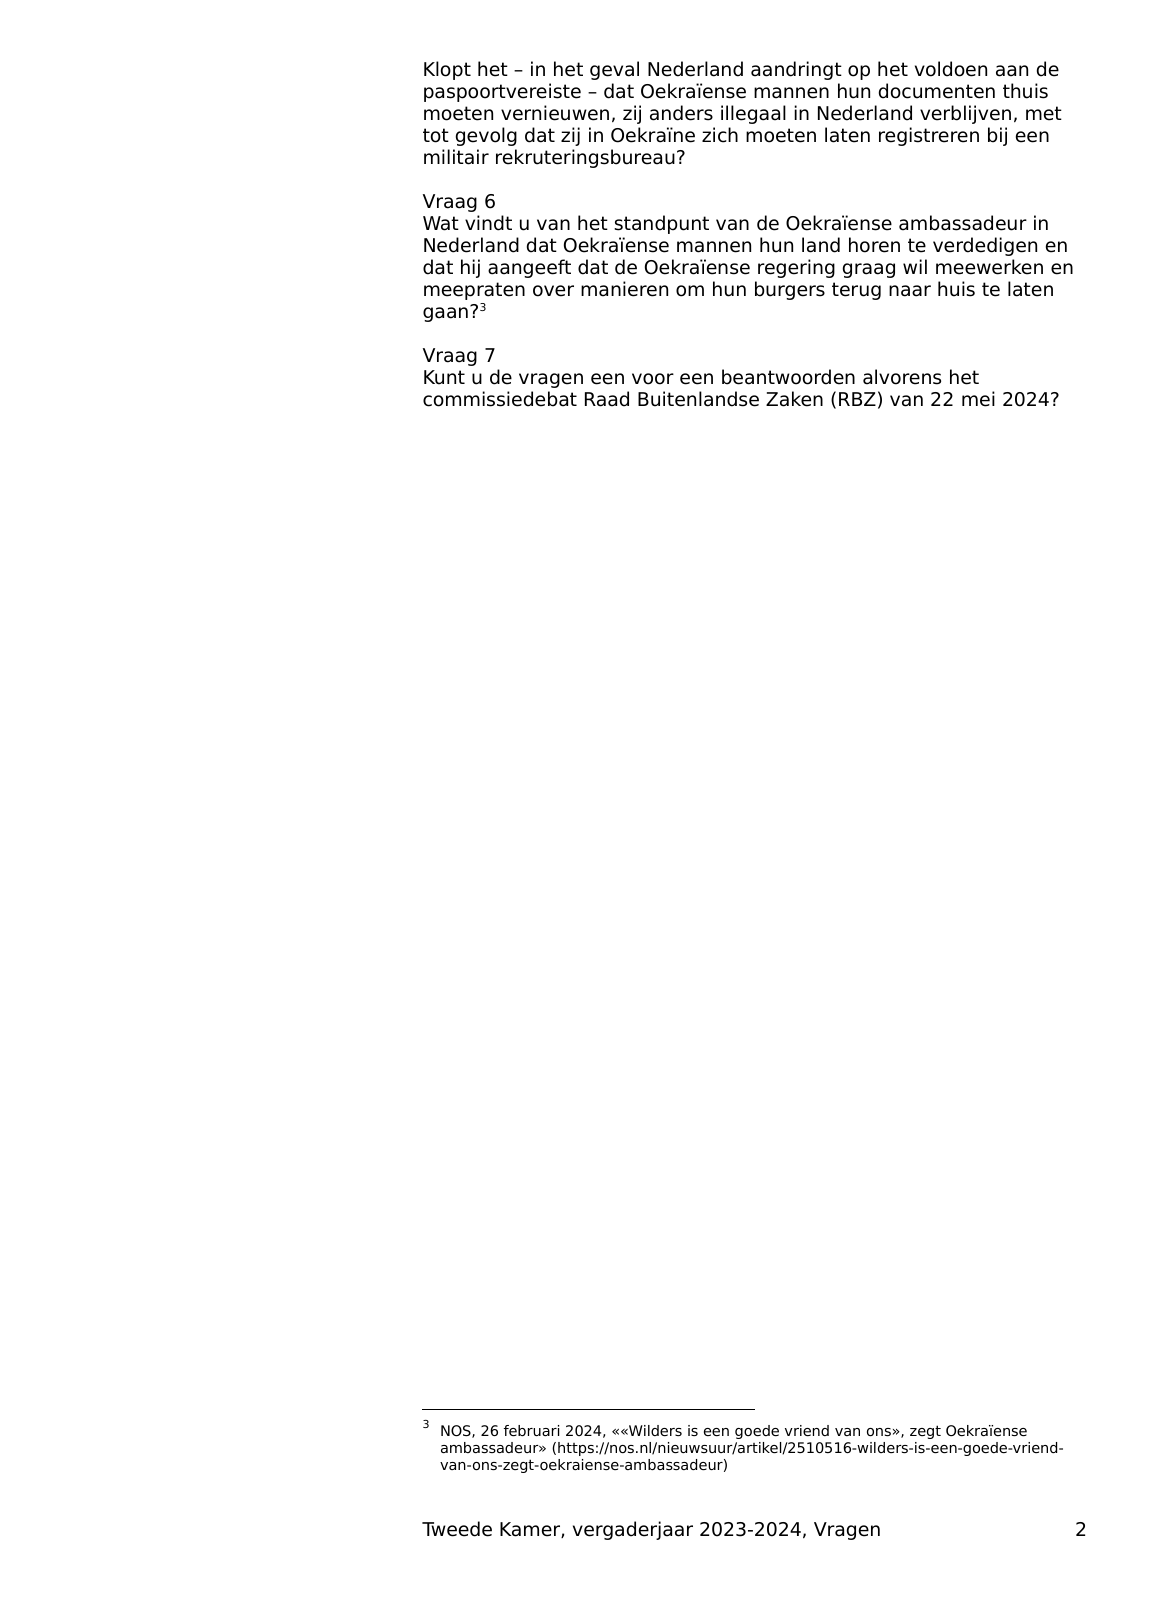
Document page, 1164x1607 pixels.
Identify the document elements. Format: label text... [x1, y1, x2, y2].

text Klopt het – in het geval Nederland aandringt op het voldoen aan de paspoortvereiste – dat Oekraïense mannen hun documenten thuis moeten vernieuwen, zij anders illegaal in Nederland verblijven, met tot gevolg dat zij in Oekraïne zich moeten laten registreren bij een militair rekruteringsbureau? [422, 59, 1087, 169]
text Vraag 6 [422, 191, 1087, 213]
text Wat vindt u van het standpunt van de Oekraïense ambassadeur in Nederland dat Oekraïense mannen hun land horen te verdedigen en dat hij aangeeft dat de Oekraïense regering graag wil meewerken en meepraten over manieren om hun burgers terug naar huis te laten gaan? [422, 213, 1087, 323]
text Vraag 7 [422, 345, 1087, 367]
text NOS, 26 februari 2024, ««Wilders is een goede vriend van ons», zegt Oekraïense ambassadeur» (https://nos.nl/nieuwsuur/artikel/2510516-wilders-is-een-goede-vriend-van-ons-zegt-oekraiense-ambassadeur) [422, 1418, 1087, 1474]
text Kunt u de vragen een voor een beantwoorden alvorens het commissiedebat Raad Buitenlandse Zaken (RBZ) van 22 mei 2024? [422, 367, 1087, 411]
